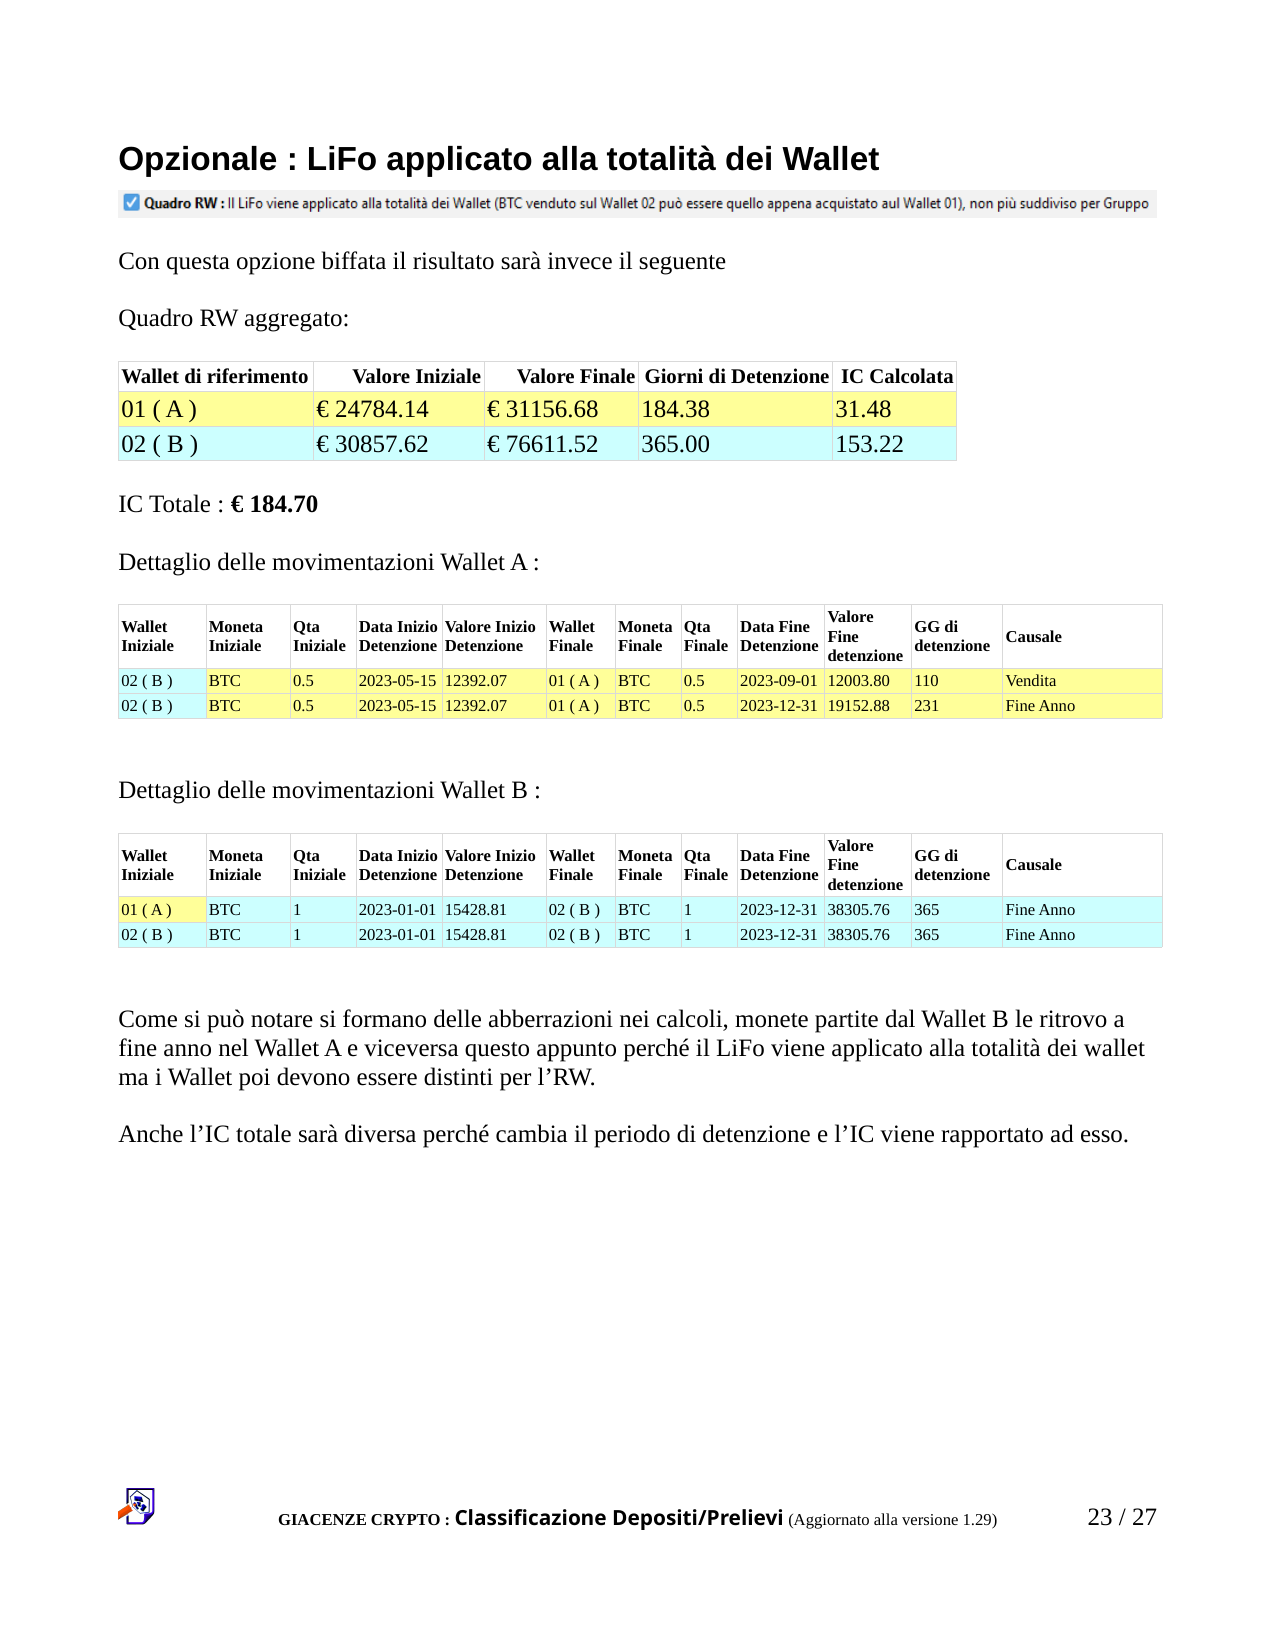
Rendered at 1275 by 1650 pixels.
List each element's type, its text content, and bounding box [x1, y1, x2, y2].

table_cell 2023-05-15 [357, 694, 442, 718]
text Con questa opzione biffata il risultato sarà invece il seguente [118, 246, 1157, 275]
table_cell € 24784.14 [314, 392, 484, 426]
table_header Causale [1003, 834, 1162, 896]
table_cell BTC [616, 897, 681, 922]
table_cell 231 [912, 694, 1002, 718]
table_cell 1 [682, 897, 737, 922]
table_header Wallet Iniziale [119, 834, 206, 896]
table_cell 0.5 [682, 694, 737, 718]
table_header Valore Finale [485, 362, 638, 391]
text Dettaglio delle movimentazioni Wallet A : [118, 547, 1157, 576]
table_cell 1 [682, 923, 737, 947]
table_cell 02 ( B ) [119, 923, 206, 947]
table_cell 1 [291, 897, 356, 922]
table_cell 365 [912, 923, 1002, 947]
table_cell 365.00 [639, 427, 832, 460]
table_header Wallet Finale [547, 605, 615, 668]
table_cell € 31156.68 [485, 392, 638, 426]
table_cell Vendita [1003, 669, 1162, 693]
table_header Moneta Finale [616, 605, 681, 668]
table_cell 2023-05-15 [357, 669, 442, 693]
table_header Valore Fine detenzione [825, 834, 911, 896]
text Quadro RW aggregato: [118, 303, 1157, 332]
table_header Qta Finale [682, 605, 737, 668]
table_cell 02 ( B ) [547, 923, 615, 947]
table_header Data Inizio Detenzione [357, 605, 442, 668]
table_cell 19152.88 [825, 694, 911, 718]
table_cell 02 ( B ) [119, 669, 206, 693]
table_cell 12003.80 [825, 669, 911, 693]
text Anche l’IC totale sarà diversa perché cambia il periodo di detenzione e l’IC viene rapportato ad esso. [118, 1119, 1157, 1148]
table_cell 01 ( A ) [119, 392, 313, 426]
table_cell 2023-12-31 [738, 923, 824, 947]
table_cell 0.5 [291, 694, 356, 718]
table_cell 184.38 [639, 392, 832, 426]
table_cell 2023-12-31 [738, 694, 824, 718]
table_header Valore Fine detenzione [825, 605, 911, 668]
table_cell 2023-01-01 [357, 923, 442, 947]
table_cell 0.5 [291, 669, 356, 693]
table_cell BTC [616, 669, 681, 693]
table_cell 31.48 [833, 392, 956, 426]
table_cell 01 ( A ) [547, 694, 615, 718]
table_cell 15428.81 [443, 897, 546, 922]
table_header GG di detenzione [912, 834, 1002, 896]
table_cell BTC [616, 923, 681, 947]
table_cell Fine Anno [1003, 694, 1162, 718]
table_cell 01 ( A ) [119, 897, 206, 922]
table_header Qta Finale [682, 834, 737, 896]
text IC Totale : € 184.70 [118, 489, 1157, 518]
subtitle Opzionale : LiFo applicato alla totalità dei Wallet [118, 139, 1157, 177]
table_cell 0.5 [682, 669, 737, 693]
table_cell 02 ( B ) [119, 427, 313, 460]
table_cell 2023-09-01 [738, 669, 824, 693]
table_cell 38305.76 [825, 923, 911, 947]
table_header Moneta Finale [616, 834, 681, 896]
table_cell 12392.07 [443, 694, 546, 718]
table_header Wallet di riferimento [119, 362, 313, 391]
table_header Data Fine Detenzione [738, 834, 824, 896]
table_cell BTC [207, 669, 290, 693]
table_cell BTC [616, 694, 681, 718]
table_cell 2023-01-01 [357, 897, 442, 922]
table_header Moneta Iniziale [207, 605, 290, 668]
table_cell 15428.81 [443, 923, 546, 947]
text Dettaglio delle movimentazioni Wallet B : [118, 776, 1157, 804]
table_header Giorni di Detenzione [639, 362, 832, 391]
table_cell BTC [207, 897, 290, 922]
table_cell BTC [207, 923, 290, 947]
table_header Qta Iniziale [291, 605, 356, 668]
table_header Data Inizio Detenzione [357, 834, 442, 896]
table_header Data Fine Detenzione [738, 605, 824, 668]
table_header Valore Inizio Detenzione [443, 605, 546, 668]
table_cell Fine Anno [1003, 923, 1162, 947]
table_cell 02 ( B ) [547, 897, 615, 922]
table_cell 365 [912, 897, 1002, 922]
picture [118, 190, 1157, 218]
picture [118, 1488, 155, 1525]
table_cell 1 [291, 923, 356, 947]
table_header GG di detenzione [912, 605, 1002, 668]
table_header Valore Iniziale [314, 362, 484, 391]
table_header IC Calcolata [833, 362, 956, 391]
table_cell 38305.76 [825, 897, 911, 922]
table_header Causale [1003, 605, 1162, 668]
table_cell 02 ( B ) [119, 694, 206, 718]
table_cell 12392.07 [443, 669, 546, 693]
table_header Wallet Iniziale [119, 605, 206, 668]
table_cell € 76611.52 [485, 427, 638, 460]
table_header Moneta Iniziale [207, 834, 290, 896]
table_cell 110 [912, 669, 1002, 693]
table_header Valore Inizio Detenzione [443, 834, 546, 896]
table_cell 2023-12-31 [738, 897, 824, 922]
table_header Qta Iniziale [291, 834, 356, 896]
table_cell Fine Anno [1003, 897, 1162, 922]
table_cell BTC [207, 694, 290, 718]
table_cell € 30857.62 [314, 427, 484, 460]
table_header Wallet Finale [547, 834, 615, 896]
text Come si può notare si formano delle abberrazioni nei calcoli, monete partite dal Wallet B le ritrovo a fine anno nel Wallet A e viceversa questo appunto perché il LiFo viene applicato alla totalità dei wallet ma i Wallet poi devono essere distinti per l’RW. [118, 1004, 1157, 1091]
table_cell 01 ( A ) [547, 669, 615, 693]
table_cell 153.22 [833, 427, 956, 460]
